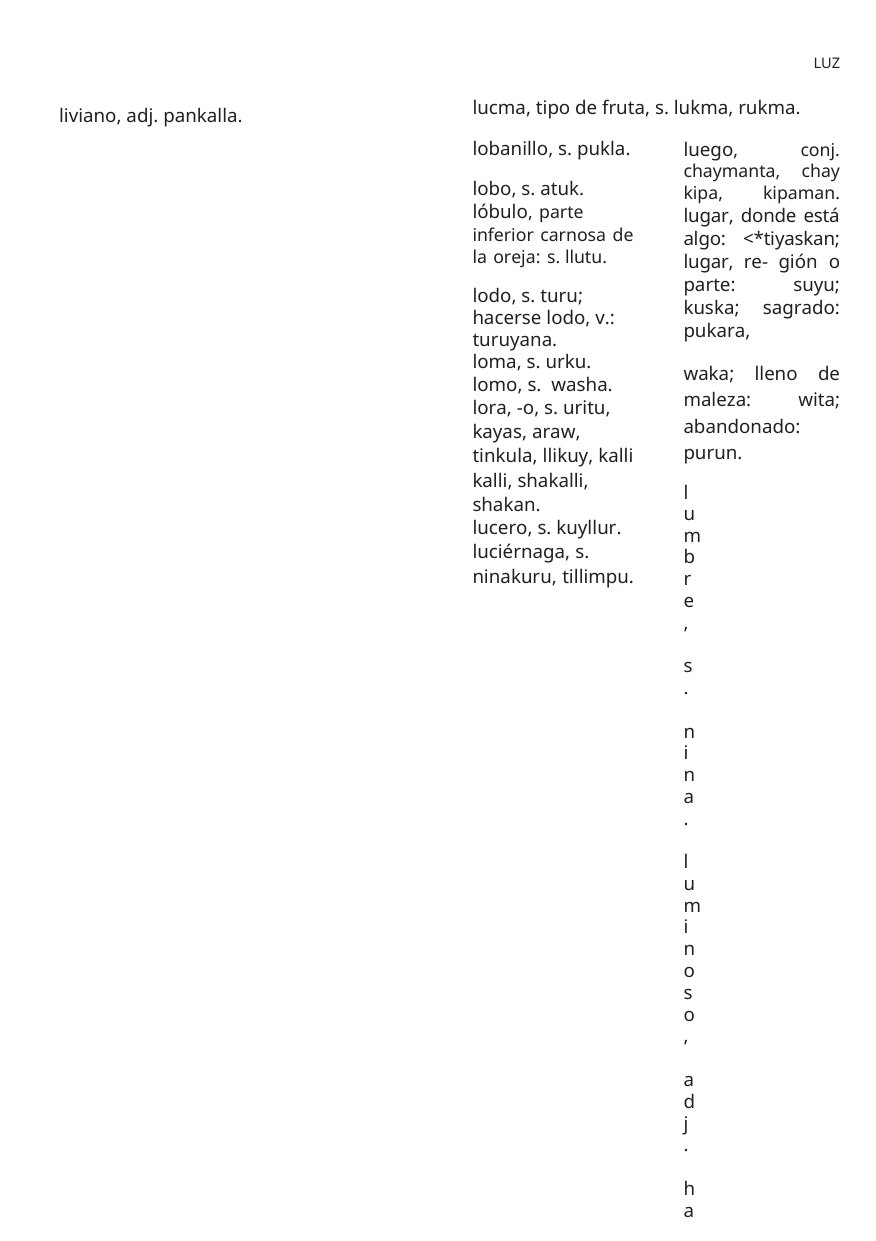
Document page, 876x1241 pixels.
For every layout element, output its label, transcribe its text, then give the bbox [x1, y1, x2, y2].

text loma, s. urku. [472, 351, 636, 373]
text lucma, tipo de fruta, s. lukma, rukma. [472, 97, 856, 119]
text lomo, s. washa. [472, 373, 636, 396]
text lodo, s. turu; hacerse lodo, v.: turuyana. [472, 285, 636, 351]
text lóbulo, parte inferior carnosa de la oreja: s. llutu. [472, 200, 636, 268]
text lobanillo, s. pukla. [472, 136, 636, 161]
text lobo, s. atuk. [472, 177, 636, 200]
text lora, -o, s. uritu, kayas, araw, tinkula, llikuy, kalli kalli, shakalli, shakan. [472, 396, 636, 517]
text waka; lleno de maleza: wita; abandonado: purun. [683, 360, 840, 465]
text luciérnaga, s. ninakuru, tillimpu. [472, 539, 636, 588]
text LUZ [432, 53, 840, 73]
text luego, conj. chaymanta, chay kipa, kipaman. lugar, donde está algo: <*tiyaskan; lugar, re- gión o parte: suyu; kuska; sagrado: pukara, [683, 138, 840, 343]
text lucero, s. kuyllur. [472, 517, 636, 539]
text liviano, adj. pankalla. [59, 104, 252, 127]
